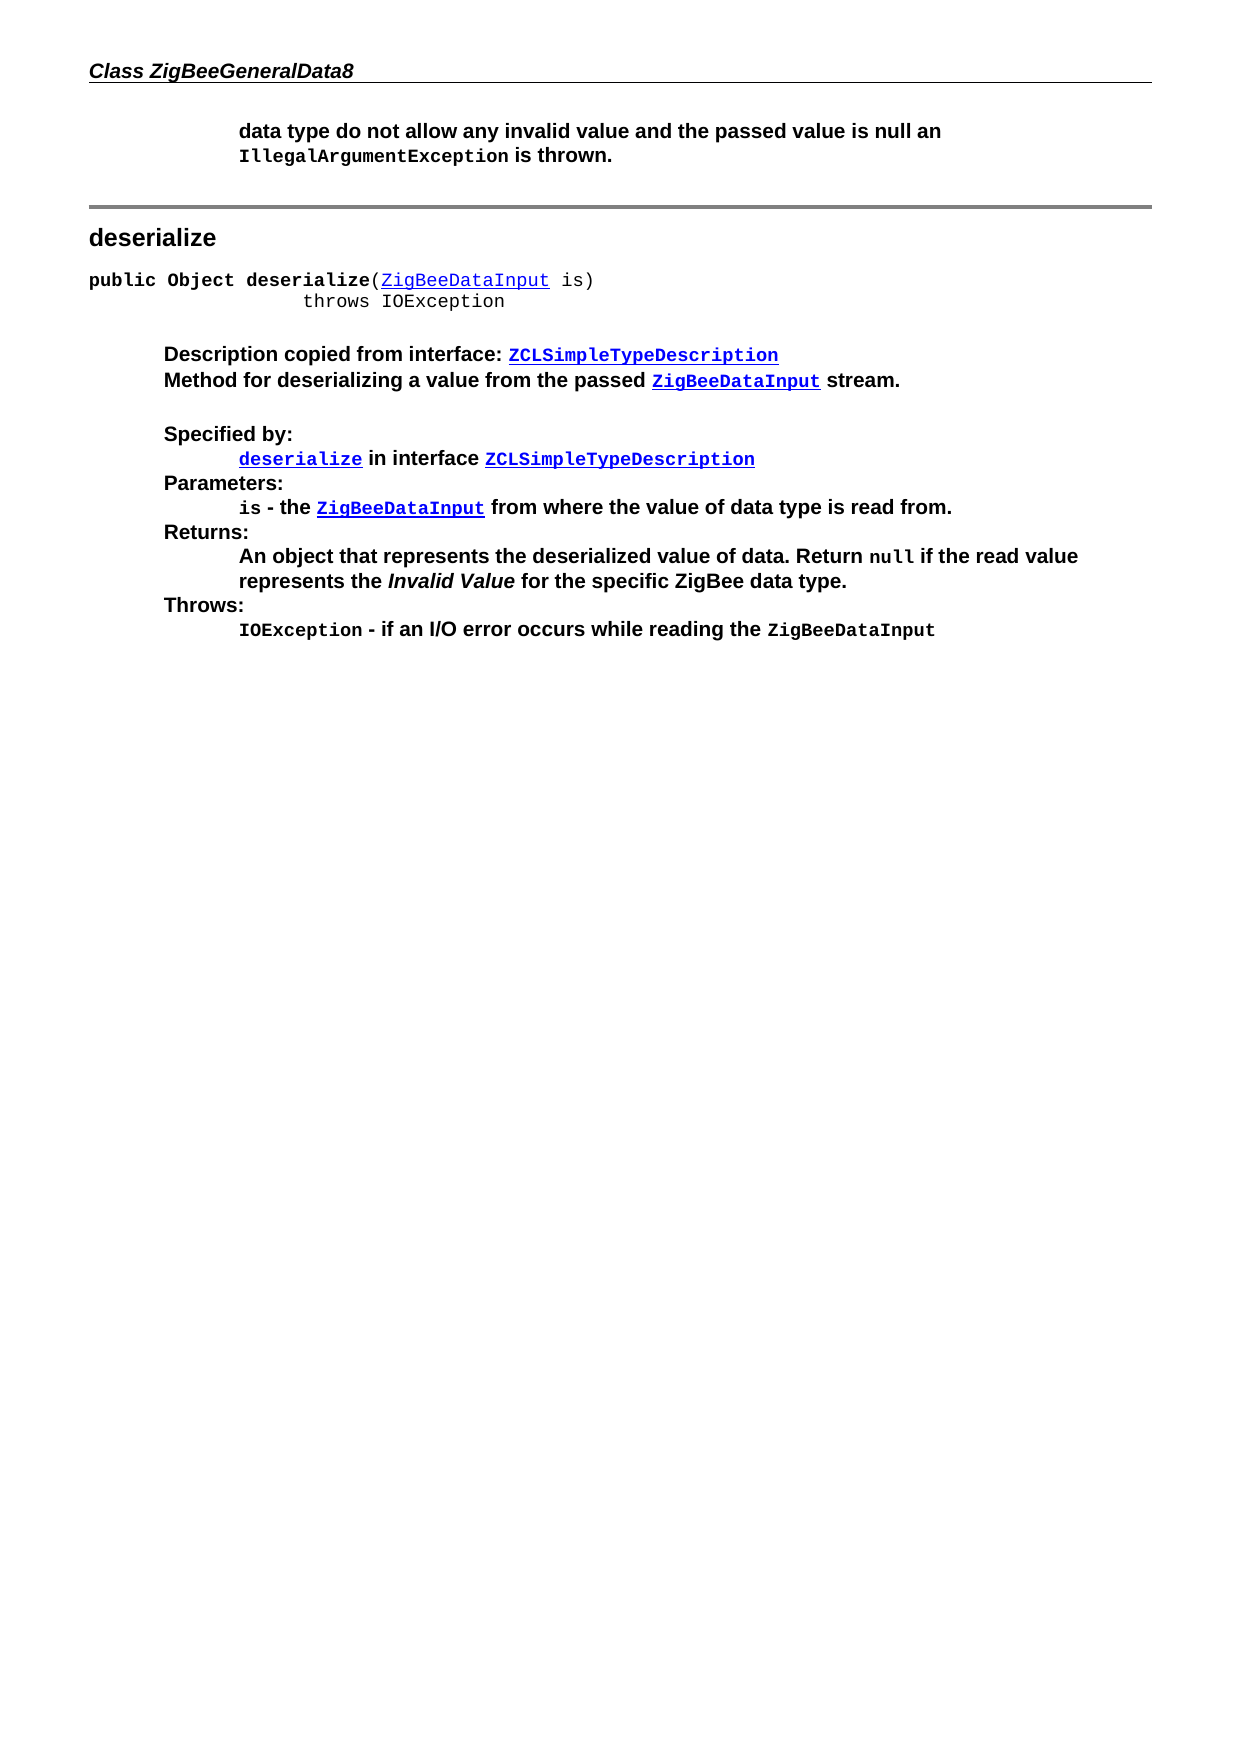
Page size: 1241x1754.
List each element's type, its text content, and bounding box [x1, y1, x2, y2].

text Parameters: [163, 471, 1152, 495]
text public Object deserialize(ZigBeeDataInput is) throws IOException [88, 271, 1152, 313]
text An object that represents the deserialized value of data. Return null if the read value represents the Invalid Value for the specific ZigBee data type. [238, 544, 1152, 593]
text Returns: [163, 520, 1152, 544]
text data type do not allow any invalid value and the passed value is null an IllegalArgumentException is thrown. [238, 118, 1152, 168]
text Specified by: [163, 422, 1152, 446]
text deserialize in interface ZCLSimpleTypeDescription [238, 446, 1152, 471]
text Description copied from interface: ZCLSimpleTypeDescription [163, 342, 1152, 367]
text is - the ZigBeeDataInput from where the value of data type is read from. [238, 495, 1152, 520]
text IOException - if an I/O error occurs while reading the ZigBeeDataInput [238, 617, 1152, 642]
text Throws: [163, 593, 1152, 617]
text Method for deserializing a value from the passed ZigBeeDataInput stream. [163, 367, 1152, 393]
